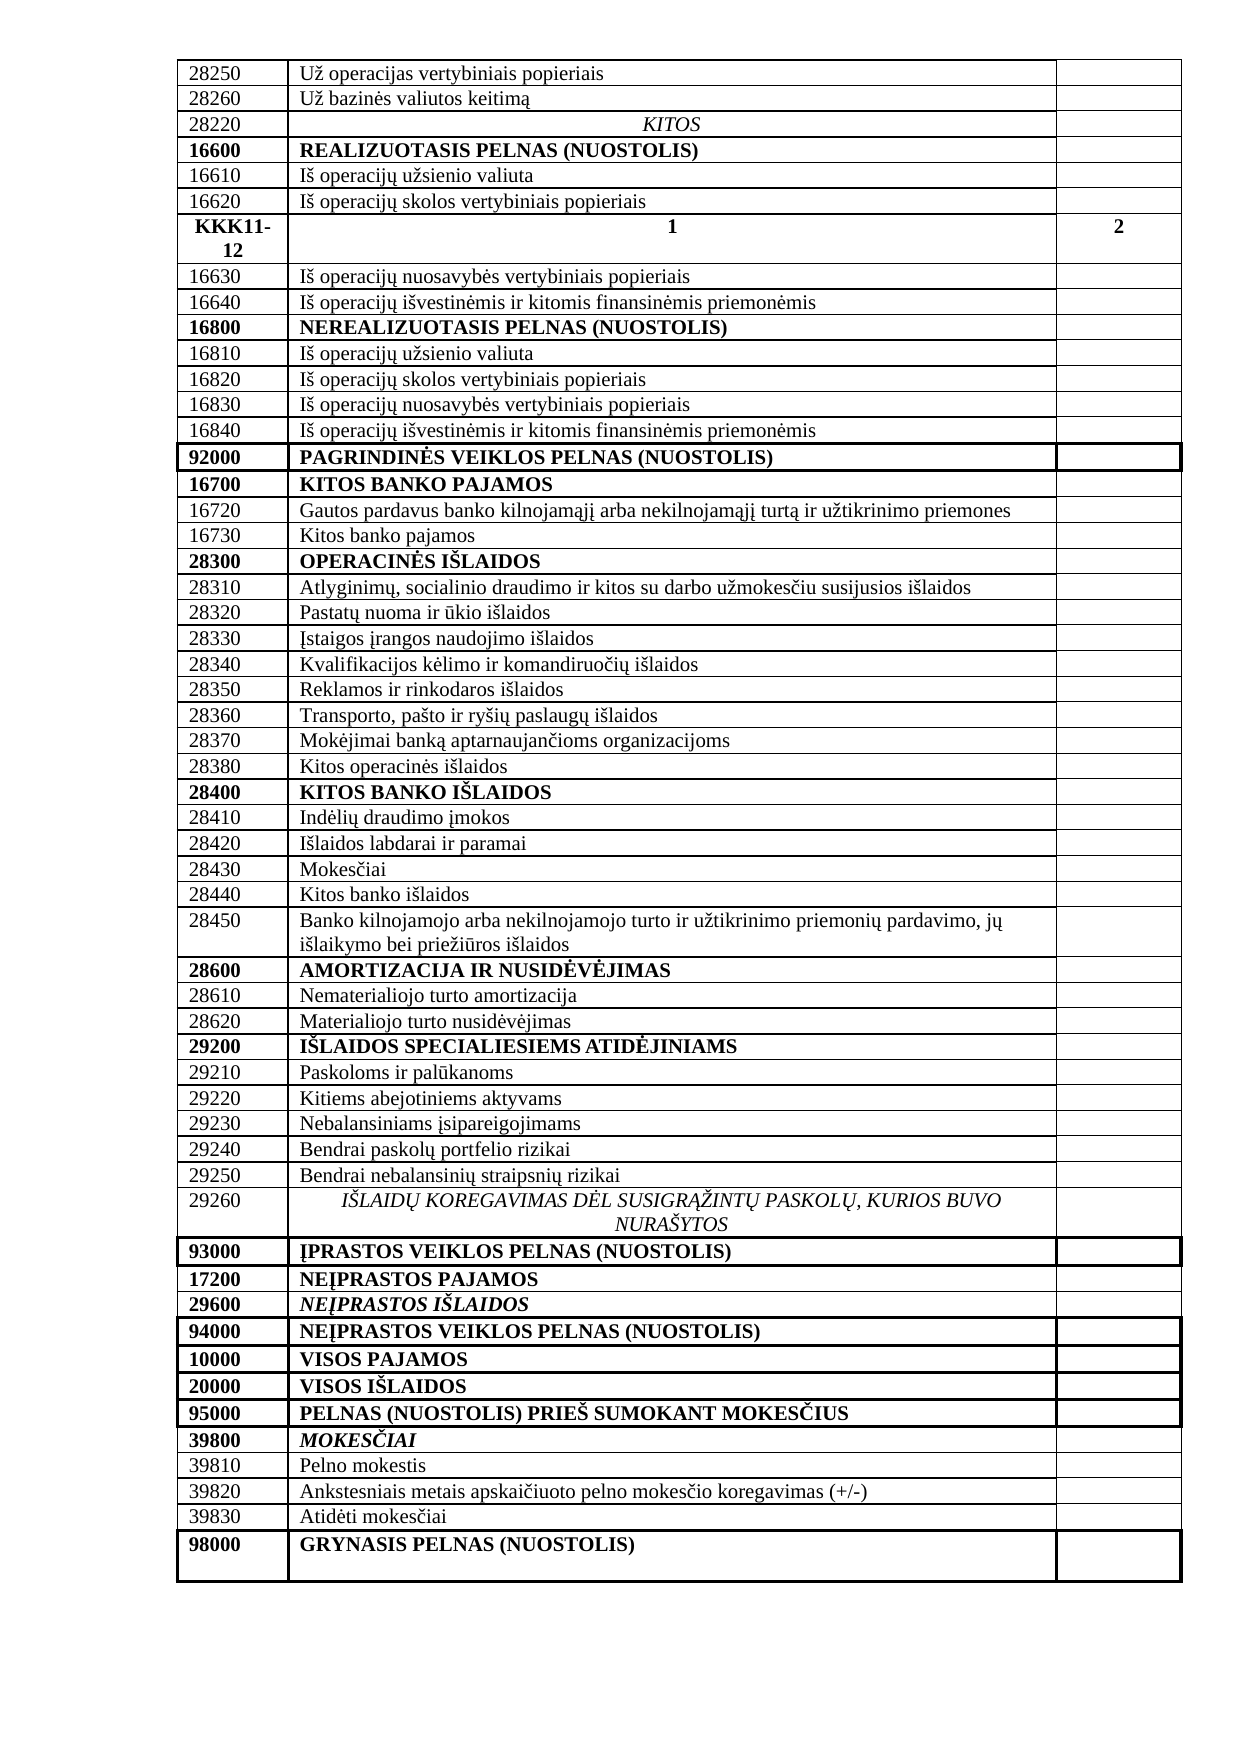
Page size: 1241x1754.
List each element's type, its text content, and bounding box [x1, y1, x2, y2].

table_cell [1057, 600, 1181, 624]
table_cell 39820 [178, 1479, 287, 1503]
table_cell [1057, 289, 1181, 314]
table_cell [1057, 728, 1181, 752]
table_cell 16800 [178, 315, 287, 339]
table_cell 10000 [179, 1347, 287, 1371]
table_cell PELNAS (NUOSTOLIS) PRIEŠ SUMOKANT MOKESČIUS [290, 1401, 1055, 1425]
table_cell 28610 [178, 983, 287, 1007]
table_cell Materialiojo turto nusidėvėjimas [289, 1009, 1056, 1033]
table_cell [1057, 779, 1181, 804]
table_cell [1058, 1239, 1179, 1263]
table_cell [1057, 1428, 1181, 1452]
table_cell Kitos banko pajamos [289, 523, 1056, 547]
table_cell [1057, 1060, 1181, 1084]
table_cell 16840 [178, 418, 287, 442]
table_cell Nematerialiojo turto amortizacija [289, 983, 1056, 1007]
table_cell [1057, 163, 1181, 187]
table_cell 28370 [178, 728, 287, 752]
table_cell KITOS BANKO IŠLAIDOS [289, 780, 1056, 804]
table_cell 29600 [178, 1292, 287, 1316]
table_cell Įstaigos įrangos naudojimo išlaidos [289, 626, 1056, 650]
table_cell [1057, 702, 1181, 727]
table_cell OPERACINĖS IŠLAIDOS [289, 549, 1056, 573]
table_cell [1057, 651, 1181, 676]
table_cell [1057, 625, 1181, 650]
table_cell [1057, 1478, 1181, 1503]
table_cell NEĮPRASTOS VEIKLOS PELNAS (NUOSTOLIS) [290, 1319, 1055, 1343]
table_cell Mokėjimai banką aptarnaujančioms organizacijoms [289, 728, 1056, 752]
table_cell [1057, 1504, 1181, 1528]
table_cell [1058, 1374, 1179, 1398]
table_cell GRYNASIS PELNAS (NUOSTOLIS) [290, 1532, 1055, 1580]
table_cell 28310 [178, 575, 287, 599]
table_cell Transporto, pašto ir ryšių paslaugų išlaidos [289, 703, 1056, 727]
table_cell [1057, 1162, 1181, 1187]
table_cell 95000 [179, 1401, 287, 1425]
table_cell [1057, 805, 1181, 829]
table_cell 29230 [178, 1111, 287, 1135]
table_cell [1057, 957, 1181, 982]
table_cell [1057, 1136, 1181, 1161]
table_cell [1057, 523, 1181, 547]
table_cell 20000 [179, 1374, 287, 1398]
table_cell AMORTIZACIJA IR NUSIDĖVĖJIMAS [289, 958, 1056, 982]
table_cell 1 [289, 215, 1056, 262]
table_cell [1058, 445, 1179, 469]
table_cell [1057, 188, 1181, 213]
table_cell 28620 [178, 1009, 287, 1033]
table_cell 28440 [178, 882, 287, 906]
table_cell VISOS PAJAMOS [290, 1347, 1055, 1371]
table_cell Bendrai nebalansinių straipsnių rizikai [289, 1163, 1056, 1187]
table_cell VISOS IŠLAIDOS [290, 1374, 1055, 1398]
table_cell 16700 [178, 472, 287, 496]
table_cell [1057, 549, 1181, 573]
table_cell 29200 [178, 1035, 287, 1058]
table_cell [1057, 392, 1181, 416]
table_cell Išlaidų koregavimas dėl susigrąžintų paskolų, kurios buvo nurašytos [289, 1188, 1056, 1236]
table_cell 39830 [178, 1505, 287, 1528]
table_cell Reklamos ir rinkodaros išlaidos [289, 677, 1056, 701]
table_cell Banko kilnojamojo arba nekilnojamojo turto ir užtikrinimo priemonių pardavimo, jų išlaikymo bei priežiūros išlaidos [289, 908, 1056, 956]
table_cell Mokesčiai [289, 857, 1056, 881]
table_cell Bendrai paskolų portfelio rizikai [289, 1137, 1056, 1161]
table_cell 28400 [178, 780, 287, 804]
table_cell Išlaidos labdarai ir paramai [289, 831, 1056, 855]
table_cell [1057, 315, 1181, 339]
table_cell Iš operacijų skolos vertybiniais popieriais [289, 367, 1056, 391]
table_cell [1057, 1188, 1181, 1236]
table_cell NEĮPRASTOS IŠLAIDOS [289, 1292, 1056, 1316]
table_cell 29260 [178, 1188, 287, 1236]
table_cell Indėlių draudimo įmokos [289, 805, 1056, 829]
table_cell Už bazinės valiutos keitimą [289, 86, 1056, 110]
table_cell 28220 [178, 112, 287, 136]
table_cell 28340 [178, 652, 287, 676]
table_cell 28430 [178, 857, 287, 881]
table_cell Kitos banko išlaidos [289, 882, 1056, 906]
table_cell KKK11-12 [178, 215, 287, 262]
table_cell Kitiems abejotiniems aktyvams [289, 1086, 1056, 1110]
table_cell [1057, 264, 1181, 288]
table_cell 39810 [178, 1453, 287, 1477]
table_cell [1058, 1319, 1179, 1343]
table_cell Kitos operacinės išlaidos [289, 754, 1056, 778]
table_cell 39800 [178, 1428, 287, 1452]
table_cell 28330 [178, 626, 287, 650]
table_cell 29240 [178, 1137, 287, 1161]
table_cell 28260 [178, 86, 287, 110]
table_cell [1058, 1532, 1179, 1580]
table_cell [1057, 882, 1181, 906]
table_cell 29210 [178, 1060, 287, 1084]
table_cell [1057, 856, 1181, 881]
table_cell [1057, 677, 1181, 701]
table_cell [1057, 366, 1181, 391]
table_cell Iš operacijų nuosavybės vertybiniais popieriais [289, 264, 1056, 288]
table_cell [1057, 754, 1181, 778]
table_cell 16640 [178, 290, 287, 314]
table_cell 28410 [178, 805, 287, 829]
table_cell [1057, 340, 1181, 365]
table_cell [1057, 1034, 1181, 1058]
table_cell [1057, 1008, 1181, 1033]
table_cell [1057, 497, 1181, 522]
table_cell Paskoloms ir palūkanoms [289, 1060, 1056, 1084]
table_cell Pastatų nuoma ir ūkio išlaidos [289, 600, 1056, 624]
table_cell [1057, 574, 1181, 599]
table_cell [1057, 1111, 1181, 1135]
table_cell [1057, 1453, 1181, 1477]
table_cell [1057, 830, 1181, 855]
table_cell NEREALIZUOTASIS PELNAS (NUOSTOLIS) [289, 315, 1056, 339]
table_cell 28360 [178, 703, 287, 727]
table_cell Iš operacijų užsienio valiuta [289, 163, 1056, 187]
table_cell 16730 [178, 523, 287, 547]
table_cell Iš operacijų išvestinėmis ir kitomis finansinėmis priemonėmis [289, 418, 1056, 442]
table_cell Iš operacijų nuosavybės vertybiniais popieriais [289, 392, 1056, 416]
table_cell [1057, 1267, 1181, 1291]
table_cell 28450 [178, 908, 287, 956]
table_cell 2 [1057, 214, 1181, 262]
table_cell 92000 [179, 445, 287, 469]
table_cell NEĮPRASTOS PAJAMOS [289, 1267, 1056, 1291]
table_cell 29220 [178, 1086, 287, 1110]
table_cell 93000 [179, 1239, 287, 1263]
table_cell [1057, 1085, 1181, 1110]
table_cell 16610 [178, 163, 287, 187]
table_cell Atlyginimų, socialinio draudimo ir kitos su darbo užmokesčiu susijusios išlaidos [289, 575, 1056, 599]
table_cell [1057, 86, 1181, 110]
table_cell [1058, 1347, 1179, 1371]
table_cell 16830 [178, 392, 287, 416]
table_cell Nebalansiniams įsipareigojimams [289, 1111, 1056, 1135]
table_cell [1057, 60, 1181, 85]
table_cell [1057, 472, 1181, 496]
table_cell 28380 [178, 754, 287, 778]
table_cell Kitos [289, 112, 1056, 136]
table_cell 16720 [178, 498, 287, 522]
table_cell 28600 [178, 958, 287, 982]
table_cell 29250 [178, 1163, 287, 1187]
table_cell 16600 [178, 138, 287, 162]
table_cell Iš operacijų išvestinėmis ir kitomis finansinėmis priemonėmis [289, 290, 1056, 314]
table_cell [1057, 137, 1181, 162]
table_cell 16630 [178, 264, 287, 288]
table_cell 17200 [178, 1267, 287, 1291]
table_cell 94000 [179, 1319, 287, 1343]
table_cell [1057, 417, 1181, 442]
table_cell Iš operacijų užsienio valiuta [289, 341, 1056, 365]
table_cell KITOS BANKO PAJAMOS [289, 472, 1056, 496]
table_cell 28350 [178, 677, 287, 701]
table_cell [1057, 907, 1181, 956]
table_cell Ankstesniais metais apskaičiuoto pelno mokesčio koregavimas (+/-) [289, 1479, 1056, 1503]
table_cell Iš operacijų skolos vertybiniais popieriais [289, 189, 1056, 213]
table_cell ĮPRASTOS VEIKLOS PELNAS (NUOSTOLIS) [290, 1239, 1055, 1263]
table_cell 16620 [178, 189, 287, 213]
table_cell 28300 [178, 549, 287, 573]
table_cell Kvalifikacijos kėlimo ir komandiruočių išlaidos [289, 652, 1056, 676]
table_cell 98000 [179, 1532, 287, 1580]
table_cell PAGRINDINĖS VEIKLOS PELNAS (NUOSTOLIS) [290, 445, 1055, 469]
table_cell REALIZUOTASIS PELNAS (NUOSTOLIS) [289, 138, 1056, 162]
table_cell [1057, 111, 1181, 136]
table_cell 28250 [178, 61, 287, 85]
table_cell MOKESČIAI [289, 1428, 1056, 1452]
table_cell Už operacijas vertybiniais popieriais [289, 61, 1056, 85]
table_cell [1057, 1292, 1181, 1316]
table_cell 16810 [178, 341, 287, 365]
table_cell [1057, 983, 1181, 1007]
table_cell IŠLAIDOS SPECIALIESIEMS ATIDĖJINIAMS [289, 1035, 1056, 1058]
table_cell Gautos pardavus banko kilnojamąjį arba nekilnojamąjį turtą ir užtikrinimo priemones [289, 498, 1056, 522]
table_cell 28420 [178, 831, 287, 855]
table_cell 16820 [178, 367, 287, 391]
table_cell [1058, 1401, 1179, 1425]
table_cell Pelno mokestis [289, 1453, 1056, 1477]
table_cell 28320 [178, 600, 287, 624]
table_cell Atidėti mokesčiai [289, 1505, 1056, 1528]
